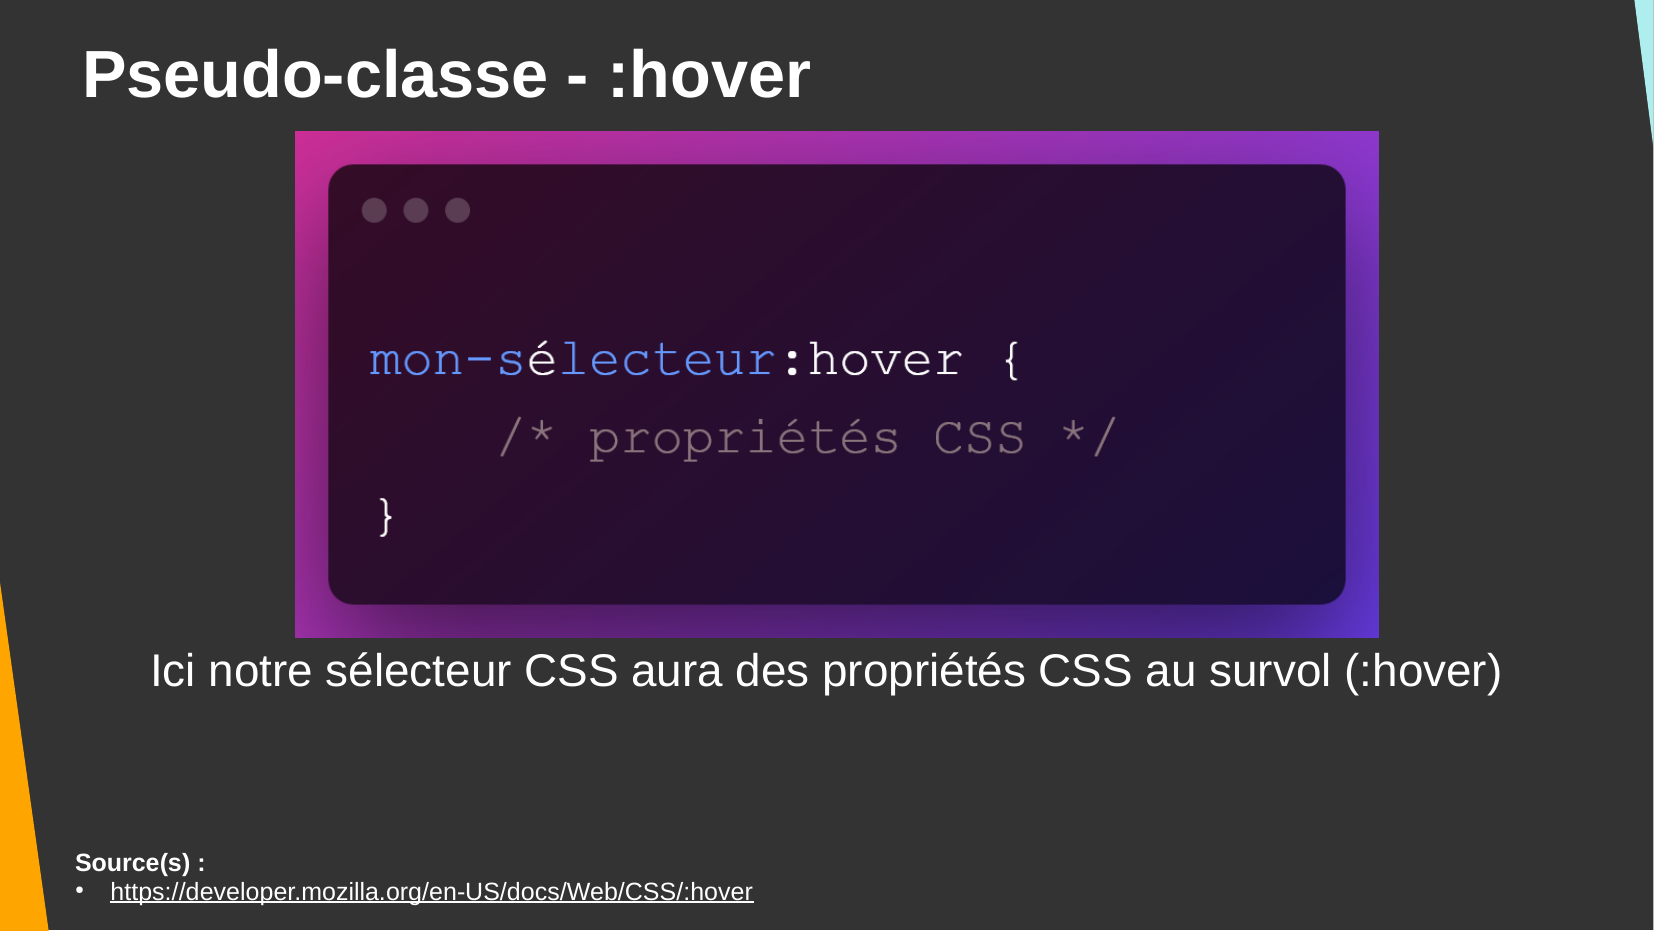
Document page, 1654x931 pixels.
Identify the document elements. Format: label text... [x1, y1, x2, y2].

text_box Ici notre sélecteur CSS aura des propriétés CSS au survol (:hover) [23, 637, 1630, 722]
text_box Source(s) : https://developer.mozilla.org/en-US/docs/Web/CSS/:hover [60, 841, 1546, 913]
title Pseudo-classe - :hover [82, 37, 1571, 114]
text_box [0, 582, 49, 931]
picture [295, 131, 1379, 638]
text_box [1634, 0, 1654, 153]
